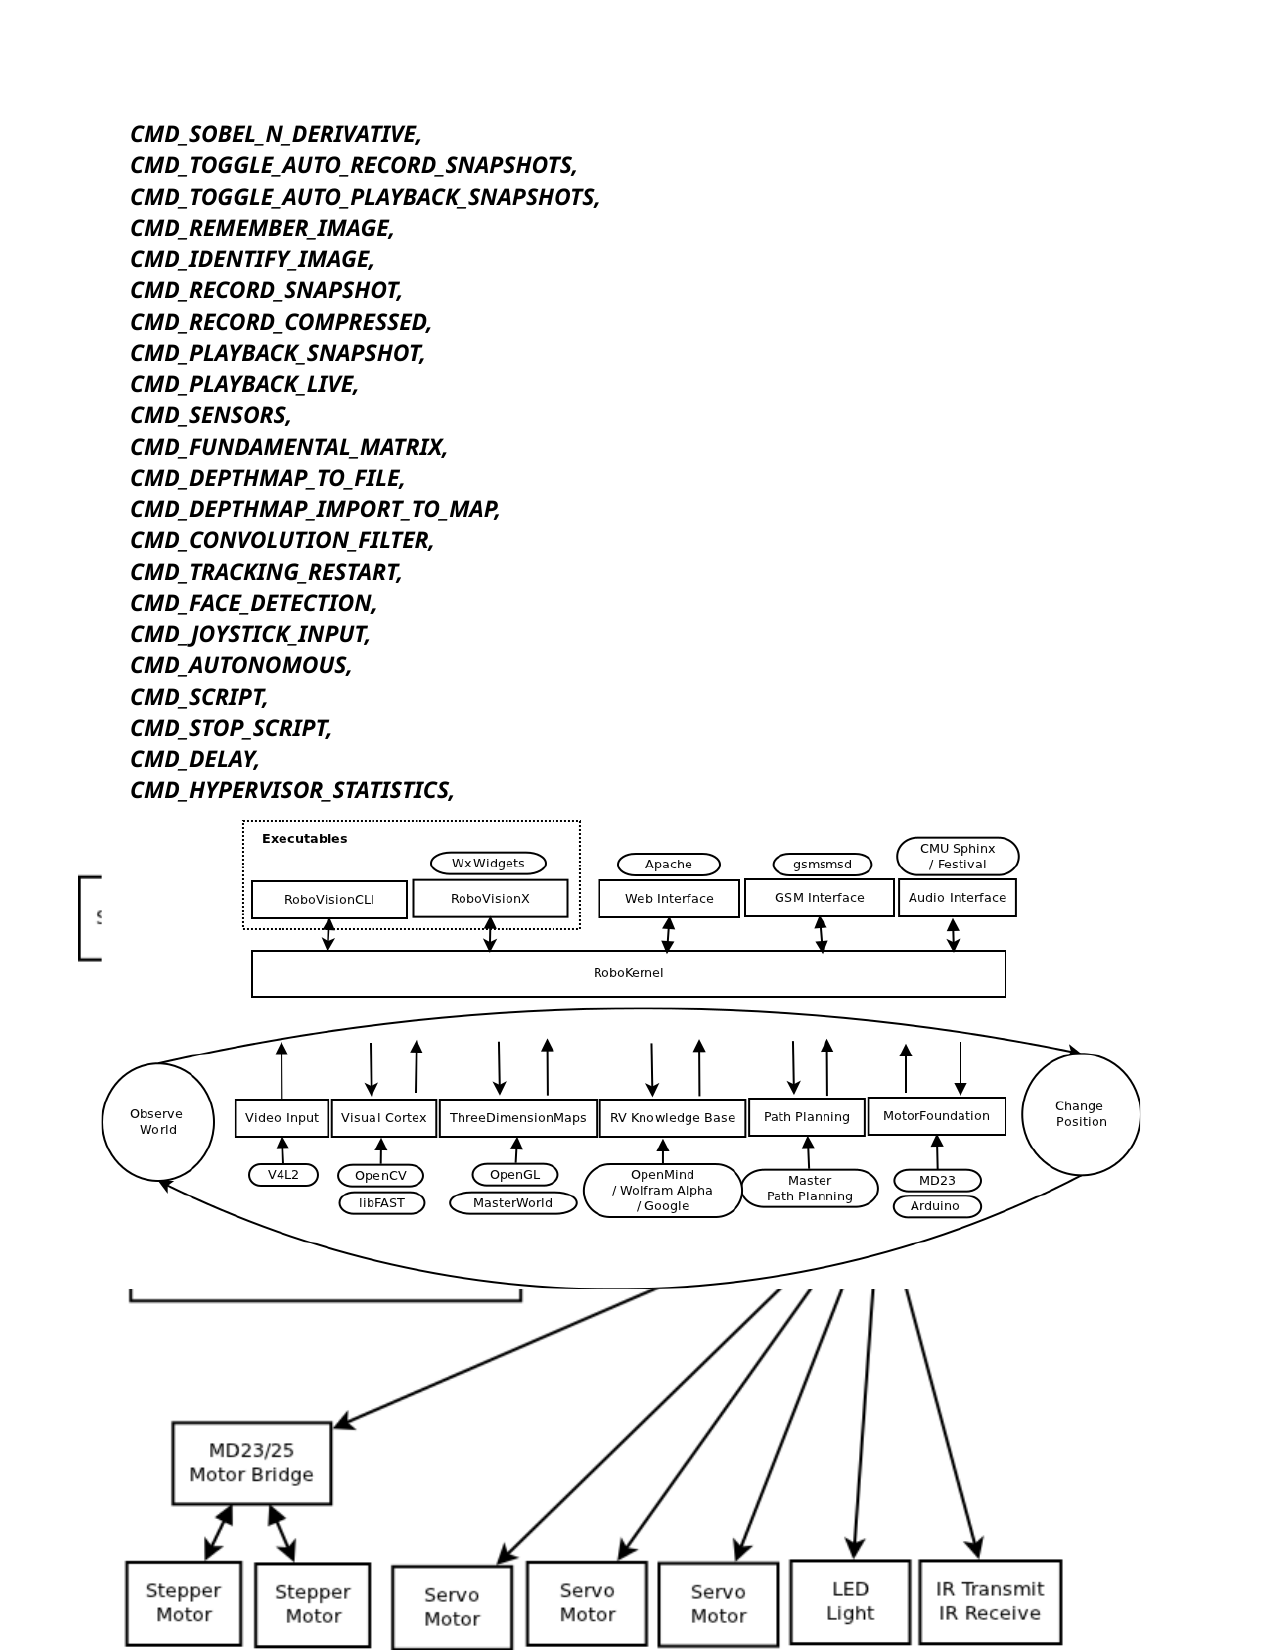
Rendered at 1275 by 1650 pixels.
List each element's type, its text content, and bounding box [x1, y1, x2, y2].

text CMD_AUTONOMOUS, [118, 649, 1157, 681]
text CMD_HYPERVISOR_STATISTICS, [118, 774, 1157, 806]
text CMD_DEPTHMAP_IMPORT_TO_MAP, [118, 493, 1157, 524]
text CMD_DELAY, [118, 743, 1157, 774]
text CMD_JOYSTICK_INPUT, [118, 618, 1157, 649]
text CMD_RECORD_SNAPSHOT, [118, 274, 1157, 306]
text CMD_CONVOLUTION_FILTER, [118, 524, 1157, 556]
text CMD_TOGGLE_AUTO_RECORD_SNAPSHOTS, [118, 149, 1157, 181]
text CMD_DEPTHMAP_TO_FILE, [118, 462, 1157, 493]
picture [78, 820, 1141, 1650]
text CMD_PLAYBACK_LIVE, [118, 368, 1157, 399]
text CMD_FUNDAMENTAL_MATRIX, [118, 431, 1157, 462]
text CMD_SOBEL_N_DERIVATIVE, [118, 118, 1157, 149]
text CMD_IDENTIFY_IMAGE, [118, 243, 1157, 274]
text CMD_SENSORS, [118, 399, 1157, 431]
text CMD_RECORD_COMPRESSED, [118, 306, 1157, 337]
text CMD_FACE_DETECTION, [118, 587, 1157, 618]
text CMD_STOP_SCRIPT, [118, 712, 1157, 743]
text CMD_REMEMBER_IMAGE, [118, 212, 1157, 243]
text CMD_TOGGLE_AUTO_PLAYBACK_SNAPSHOTS, [118, 181, 1157, 212]
text CMD_PLAYBACK_SNAPSHOT, [118, 337, 1157, 368]
text CMD_TRACKING_RESTART, [118, 556, 1157, 587]
text CMD_SCRIPT, [118, 681, 1157, 712]
